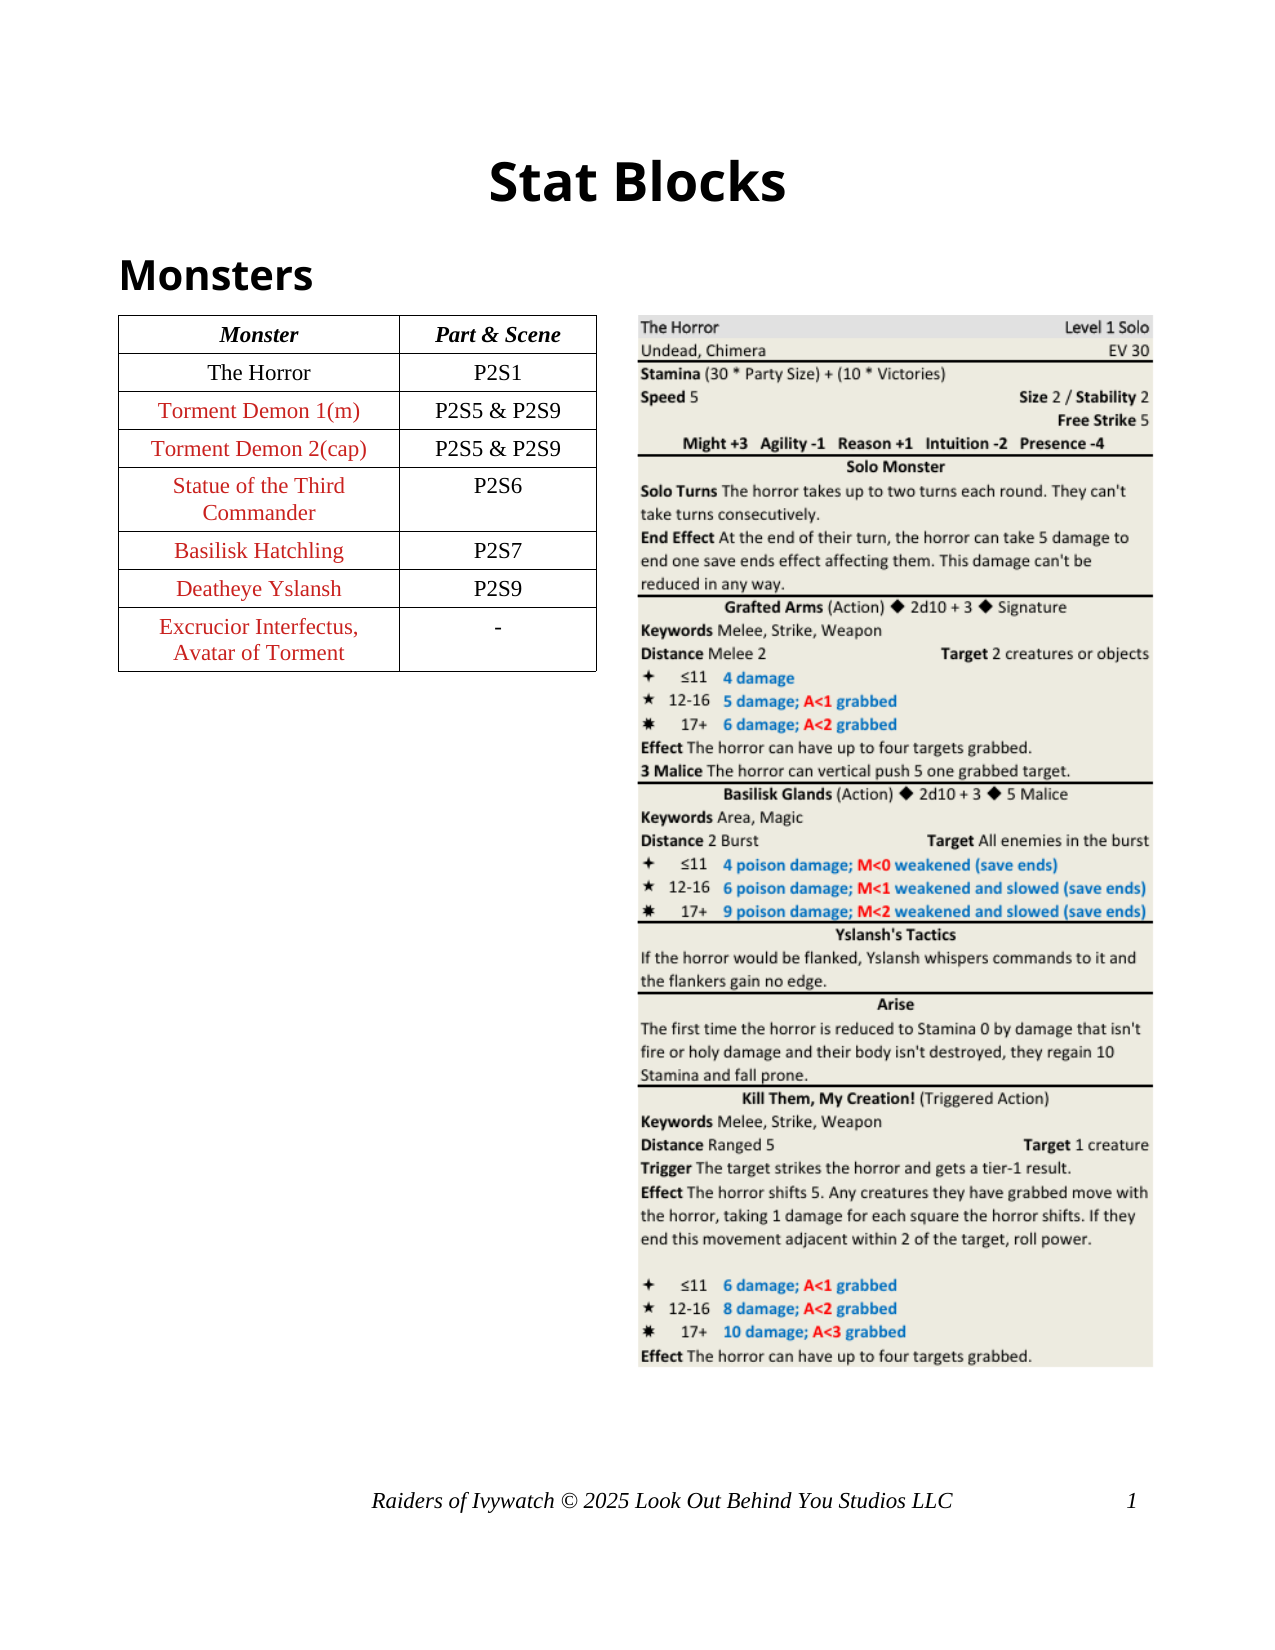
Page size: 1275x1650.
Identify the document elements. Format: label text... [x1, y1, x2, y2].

picture [637, 315, 1157, 1371]
subtitle Monsters [118, 246, 1157, 302]
table_header Monster [119, 316, 399, 353]
table_cell The Horror [119, 354, 399, 391]
table_cell P2S6 [400, 468, 596, 531]
table_cell P2S5 & P2S9 [400, 392, 596, 429]
table_cell - [400, 608, 596, 671]
table_cell P2S9 [400, 570, 596, 607]
table_cell Torment Demon 1(m) [119, 392, 399, 429]
table_cell Deatheye Yslansh [119, 570, 399, 607]
table_cell P2S7 [400, 532, 596, 569]
table_cell Excrucior Interfectus, Avatar of Torment [119, 608, 399, 671]
table_cell Torment Demon 2(cap) [119, 430, 399, 467]
table_header Part & Scene [400, 316, 596, 353]
table_cell Basilisk Hatchling [119, 532, 399, 569]
table_cell P2S1 [400, 354, 596, 391]
subtitle Stat Blocks [118, 143, 1157, 217]
table_cell P2S5 & P2S9 [400, 430, 596, 467]
table_cell Statue of the Third Commander [119, 468, 399, 531]
